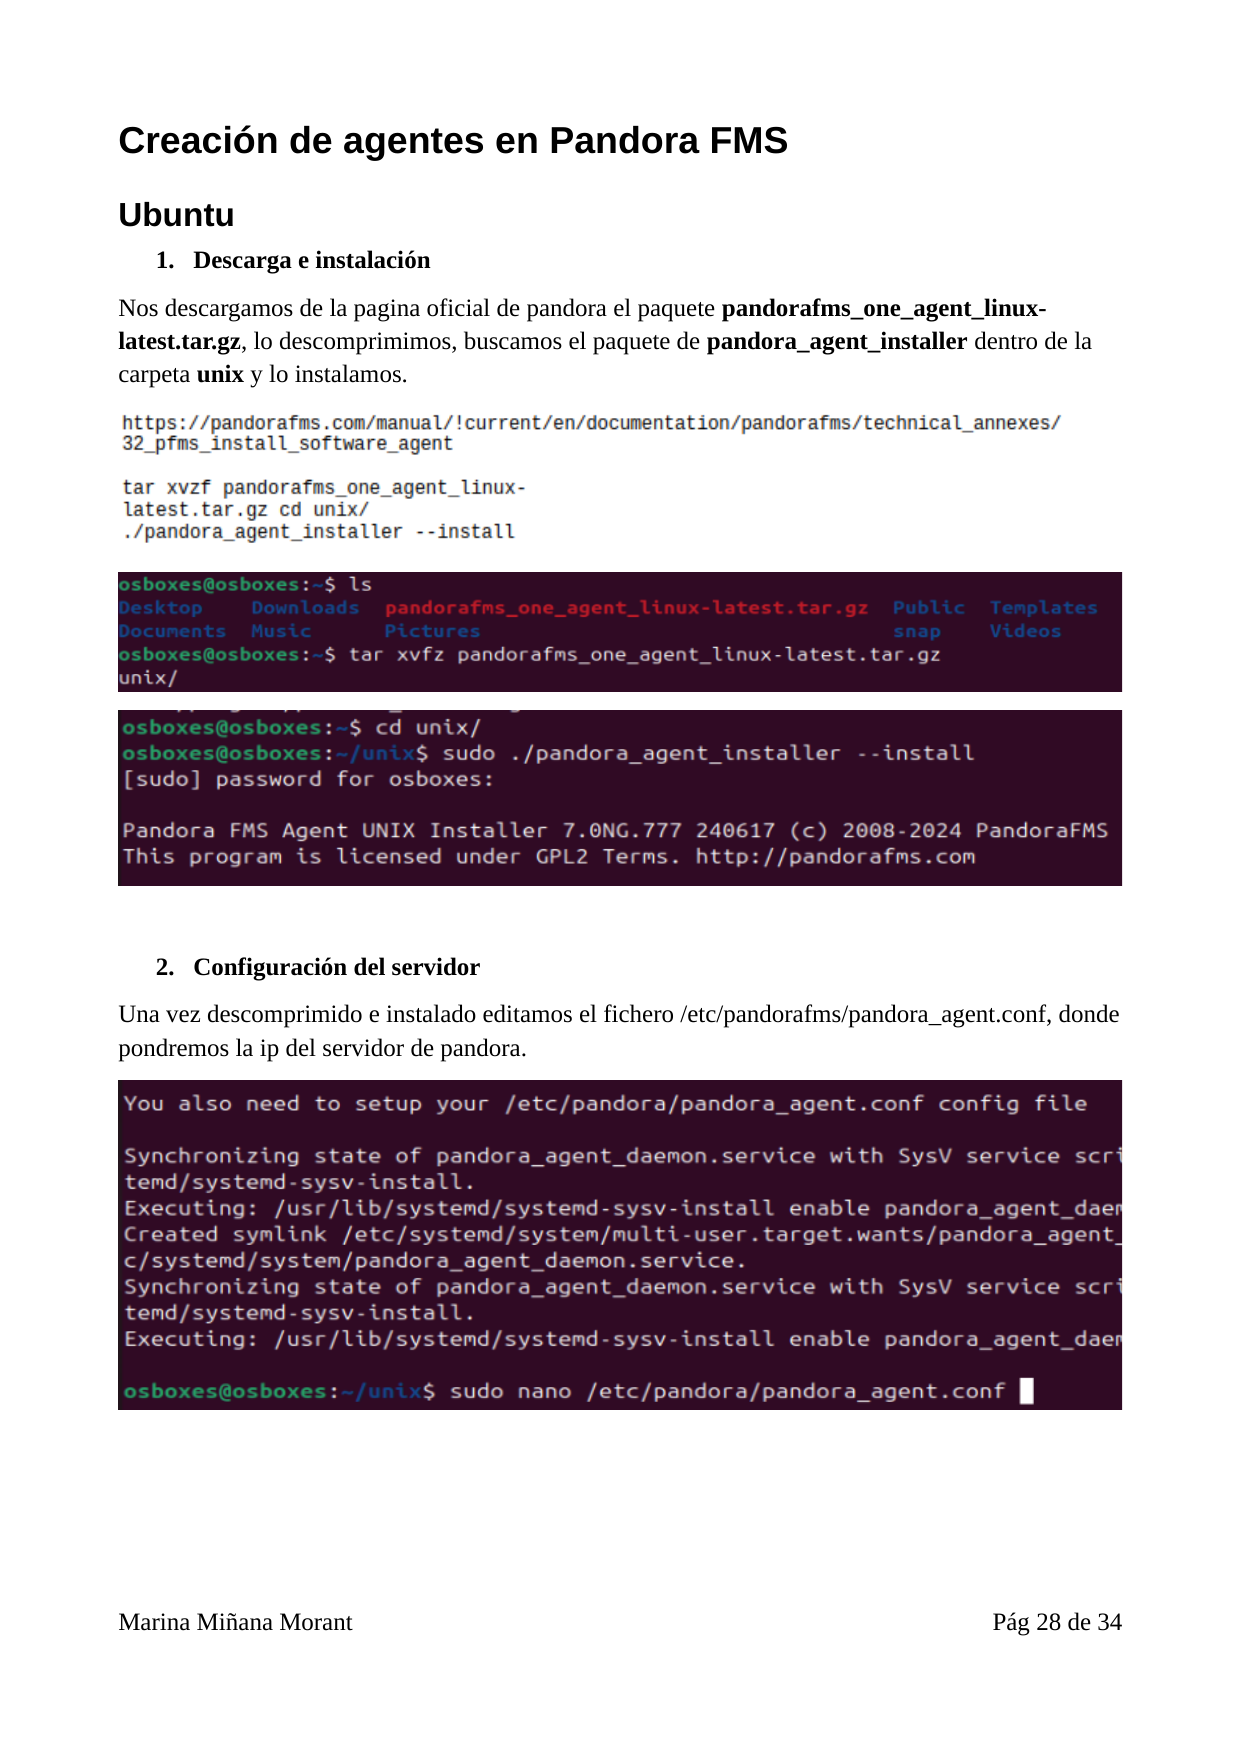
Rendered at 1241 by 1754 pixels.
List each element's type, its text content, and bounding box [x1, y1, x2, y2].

picture [118, 406, 1069, 554]
text Nos descargamos de la pagina oficial de pandora el paquete pandorafms_one_agent_linux-latest.tar.gz, lo descomprimimos, buscamos el paquete de pandora_agent_installer dentro de la carpeta unix y lo instalamos. [118, 293, 1122, 388]
subtitle Ubuntu [118, 194, 1122, 233]
text Una vez descomprimido e instalado editamos el fichero /etc/pandorafms/pandora_agent.conf, donde pondremos la ip del servidor de pandora. [118, 999, 1122, 1061]
picture [118, 572, 1123, 692]
list Configuración del servidor [156, 952, 1122, 981]
list Descarga e instalación [156, 246, 1122, 274]
picture [118, 710, 1123, 886]
subtitle Creación de agentes en Pandora FMS [118, 118, 1122, 161]
picture [118, 1080, 1123, 1410]
